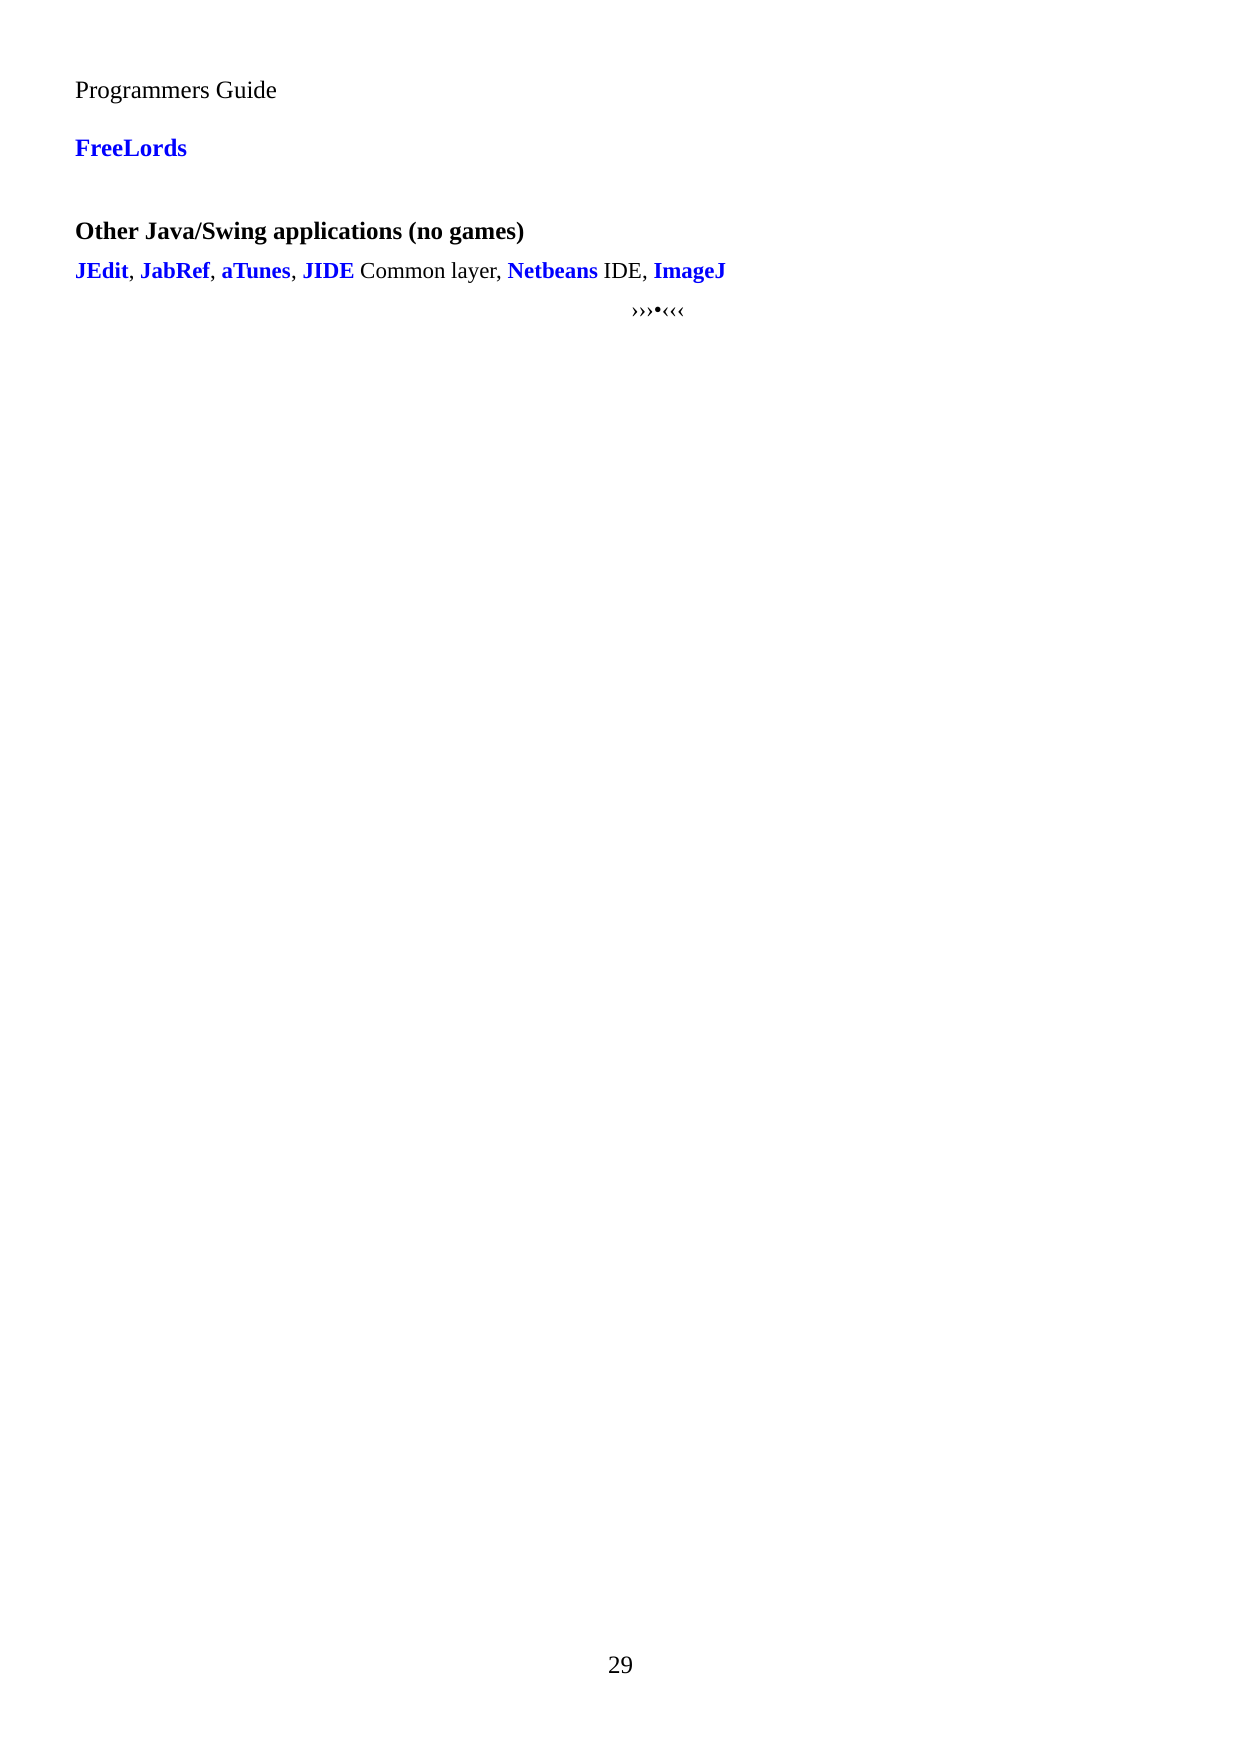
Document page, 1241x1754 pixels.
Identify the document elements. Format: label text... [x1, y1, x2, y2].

text Other Java/Swing applications (no games) [75, 216, 1166, 244]
text FreeLords [75, 133, 1166, 162]
list ›››•‹‹‹ [112, 296, 1166, 322]
text JEdit, JabRef, aTunes, JIDE Common layer, Netbeans IDE, ImageJ [75, 257, 1166, 283]
